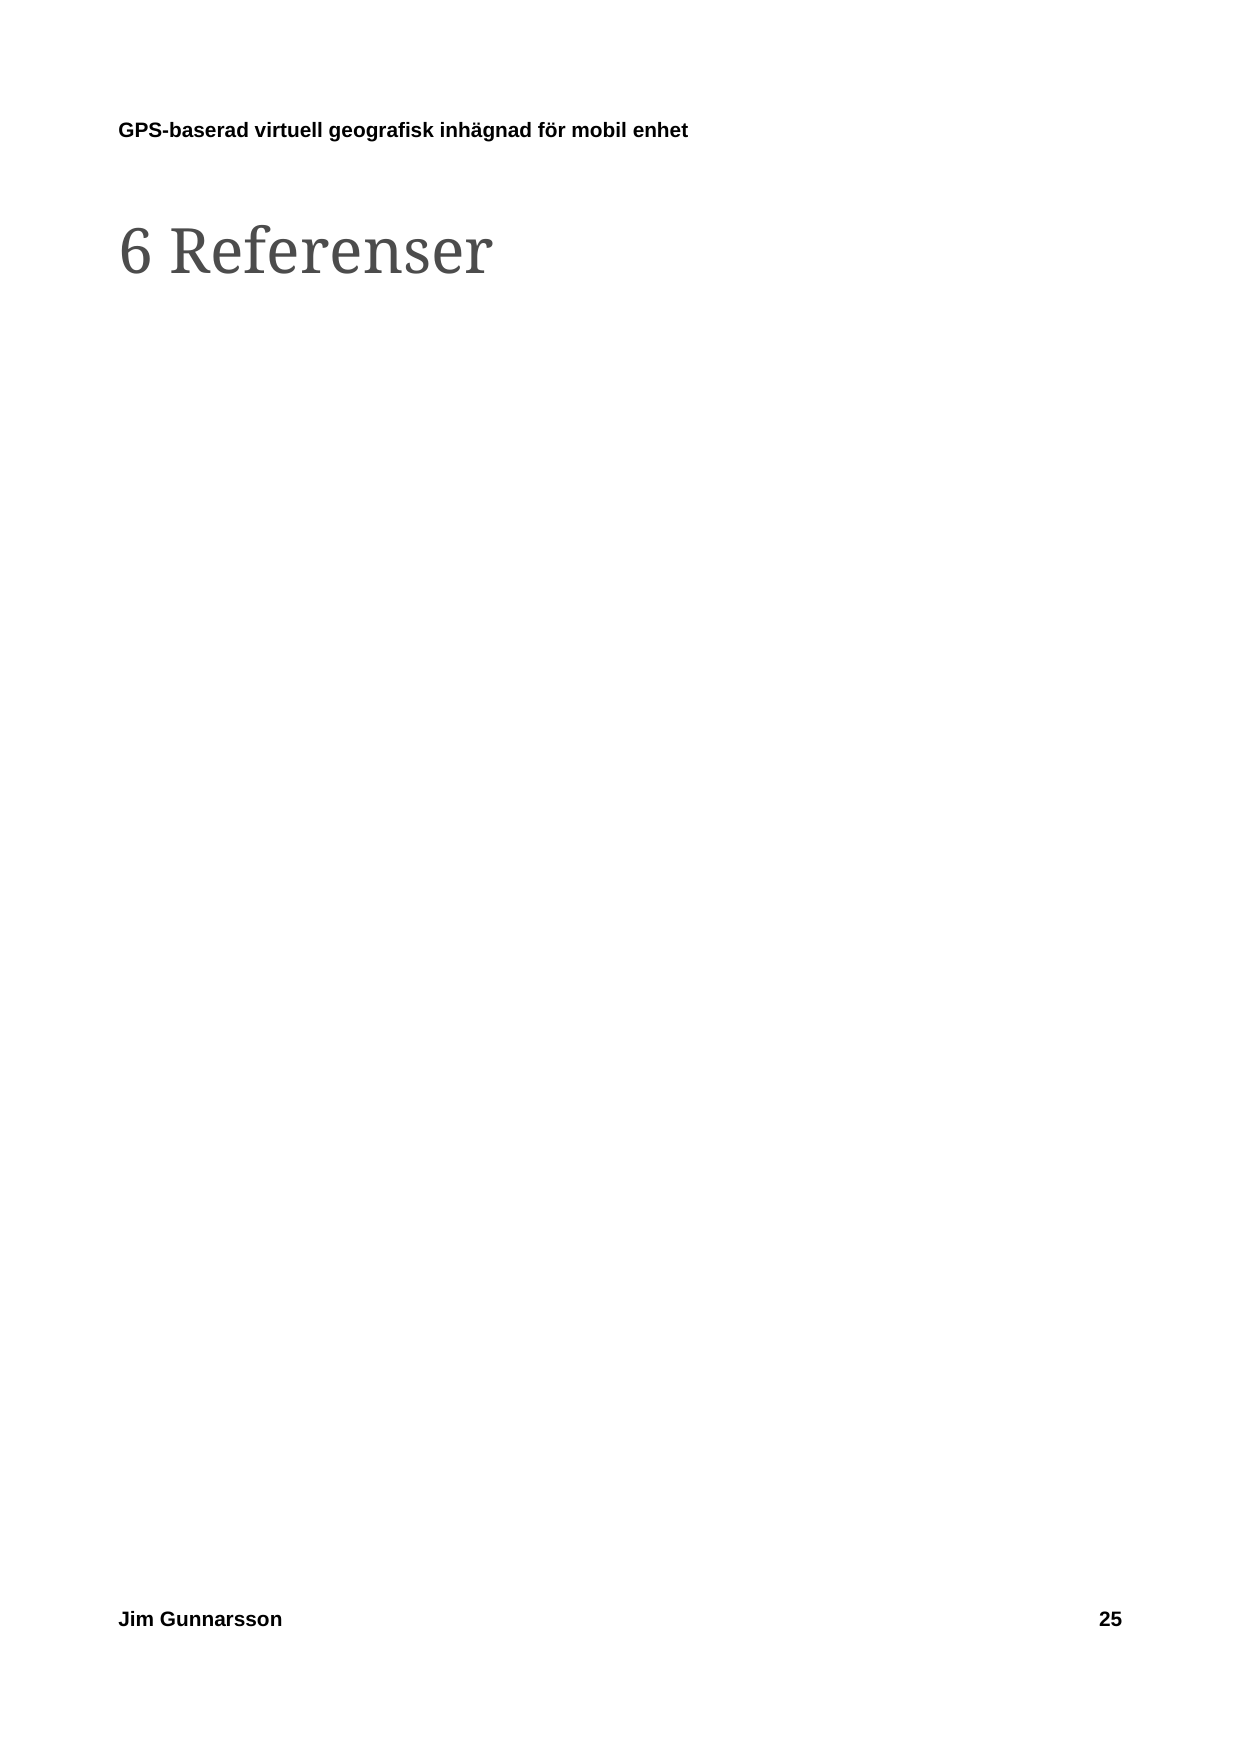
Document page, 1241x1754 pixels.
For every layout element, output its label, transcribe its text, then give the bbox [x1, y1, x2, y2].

subtitle Referenser [118, 207, 1122, 292]
